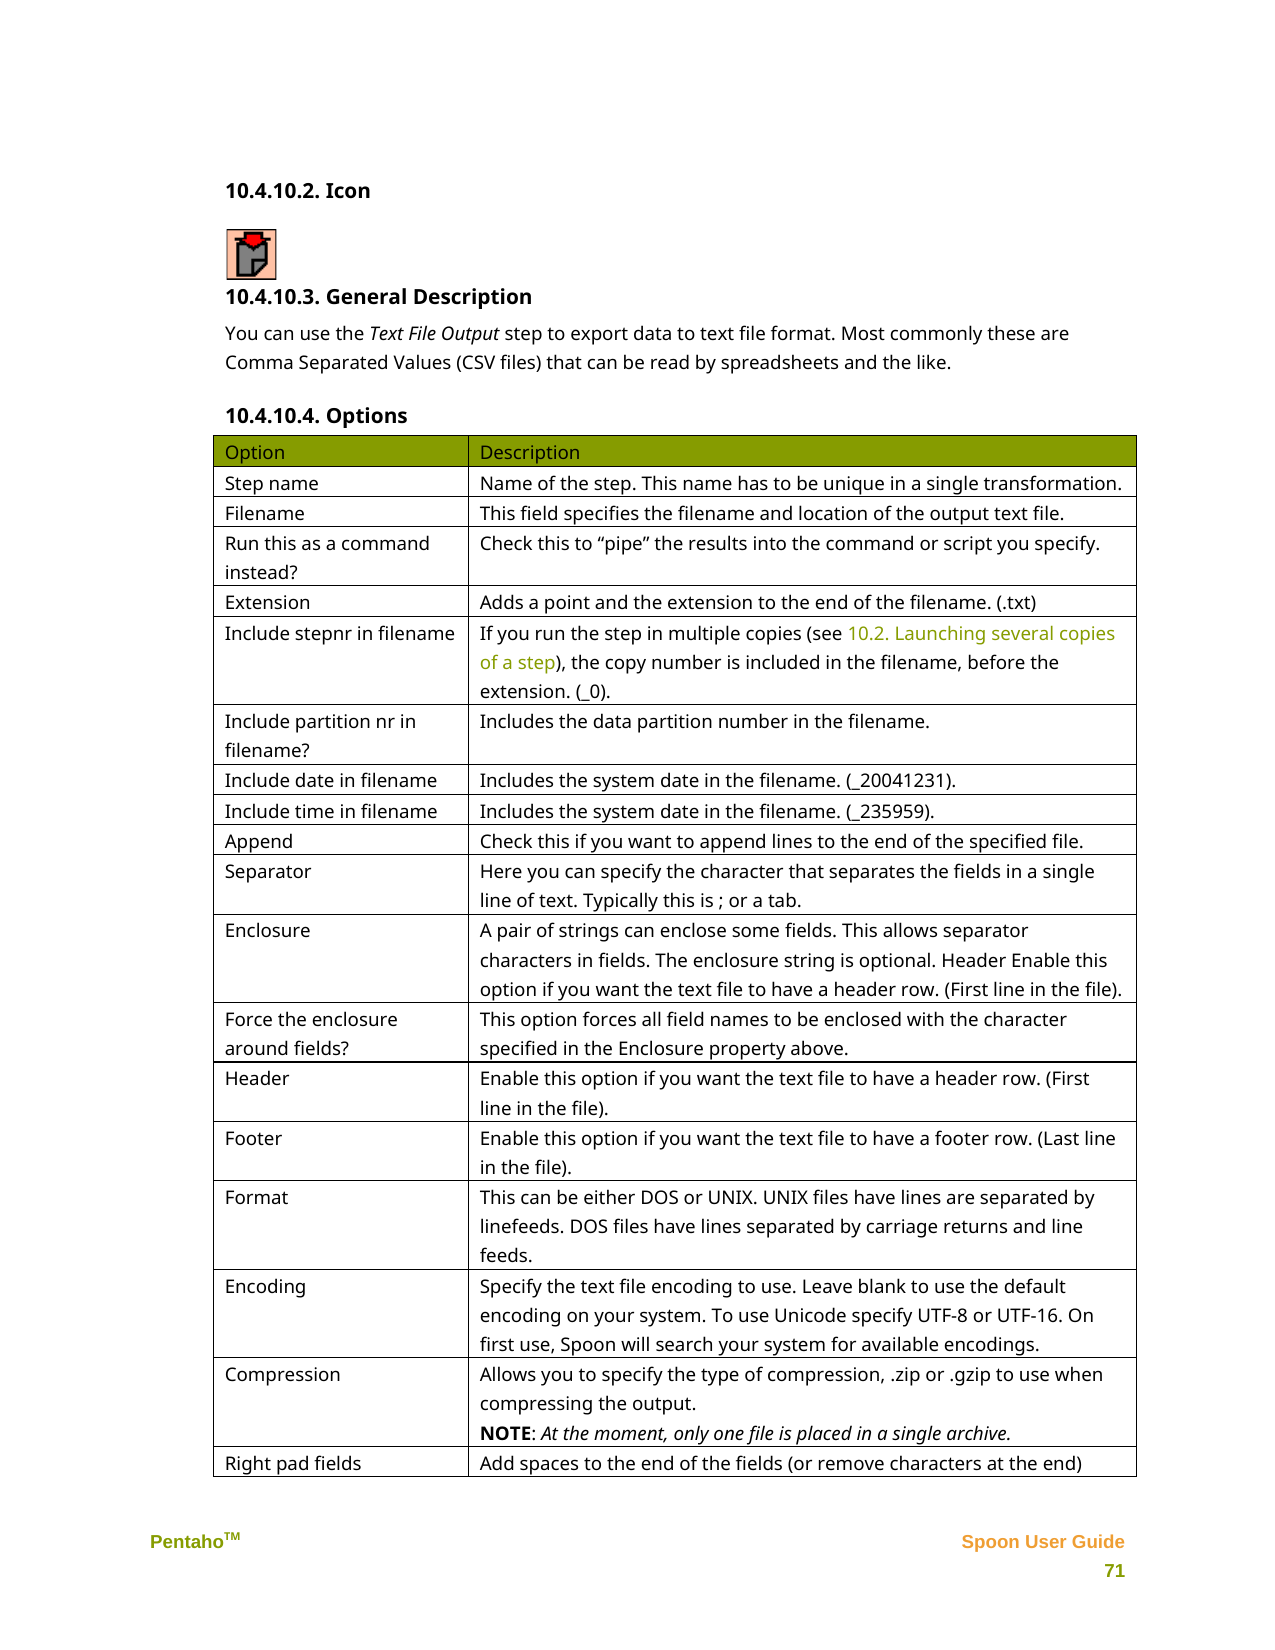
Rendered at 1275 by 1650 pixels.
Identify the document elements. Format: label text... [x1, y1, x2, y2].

table_cell Run this as a command instead? [214, 527, 468, 585]
table_cell This option forces all field names to be enclosed with the character specified in the Enclosure property above. [469, 1003, 1136, 1061]
table_header Option [214, 436, 468, 466]
table_cell Include date in filename [214, 765, 468, 794]
table_cell Specify the text file encoding to use. Leave blank to use the default encoding on your system. To use Unicode specify UTF-8 or UTF-16. On first use, Spoon will search your system for available encodings. [469, 1270, 1136, 1357]
table_cell Step name [214, 467, 468, 496]
table_cell Force the enclosure around fields? [214, 1003, 468, 1061]
table_cell Compression [214, 1358, 468, 1446]
table_cell Includes the system date in the filename. (_235959). [469, 795, 1136, 824]
table_cell Footer [214, 1122, 468, 1180]
table_cell Enable this option if you want the text file to have a header row. (First line in the file). [469, 1063, 1136, 1121]
table_cell Append [214, 825, 468, 854]
table_cell Encoding [214, 1270, 468, 1357]
subtitle 10.4.10.4. Options [225, 400, 1125, 429]
table_cell Right pad fields [214, 1447, 468, 1476]
table_cell A pair of strings can enclose some fields. This allows separator characters in fields. The enclosure string is optional. Header Enable this option if you want the text file to have a header row. (First line in the file). [469, 915, 1136, 1002]
table_cell Filename [214, 497, 468, 526]
table_cell This can be either DOS or UNIX. UNIX files have lines are separated by linefeeds. DOS files have lines separated by carriage returns and line feeds. [469, 1181, 1136, 1269]
table_header Description [469, 436, 1136, 466]
table_cell Allows you to specify the type of compression, .zip or .gzip to use when compressing the output. NOTE: At the moment, only one file is placed in a single archive. [469, 1358, 1136, 1446]
table_cell Header [214, 1063, 468, 1121]
table_cell Include stepnr in filename [214, 617, 468, 704]
subtitle 10.4.10.2. Icon [225, 175, 1125, 204]
table_cell Check this if you want to append lines to the end of the specified file. [469, 825, 1136, 854]
table_cell Includes the system date in the filename. (_20041231). [469, 765, 1136, 794]
table_cell Name of the step. This name has to be unique in a single transformation. [469, 467, 1136, 496]
table_cell This field specifies the filename and location of the output text file. [469, 497, 1136, 526]
table_cell Separator [214, 855, 468, 913]
subtitle 10.4.10.3. General Description [225, 282, 1125, 310]
table_cell Include partition nr in filename? [214, 705, 468, 763]
table_cell Extension [214, 586, 468, 616]
table_cell Adds a point and the extension to the end of the filename. (.txt) [469, 586, 1136, 616]
text You can use the Text File Output step to export data to text file format. Most commonly these are Comma Separated Values (CSV files) that can be read by spreadsheets and the like. [225, 317, 1125, 375]
picture [226, 229, 277, 280]
table_cell Check this to “pipe” the results into the command or script you specify. [469, 527, 1136, 585]
table_cell Format [214, 1181, 468, 1269]
table_cell If you run the step in multiple copies (see 10.2. Launching several copies of a step), the copy number is included in the filename, before the extension. (_0). [469, 617, 1136, 704]
table_cell Here you can specify the character that separates the fields in a single line of text. Typically this is ; or a tab. [469, 855, 1136, 913]
table_cell Enable this option if you want the text file to have a footer row. (Last line in the file). [469, 1122, 1136, 1180]
table_cell Include time in filename [214, 795, 468, 824]
table_cell Enclosure [214, 915, 468, 1002]
table_cell Add spaces to the end of the fields (or remove characters at the end) [469, 1447, 1136, 1476]
table_cell Includes the data partition number in the filename. [469, 705, 1136, 763]
